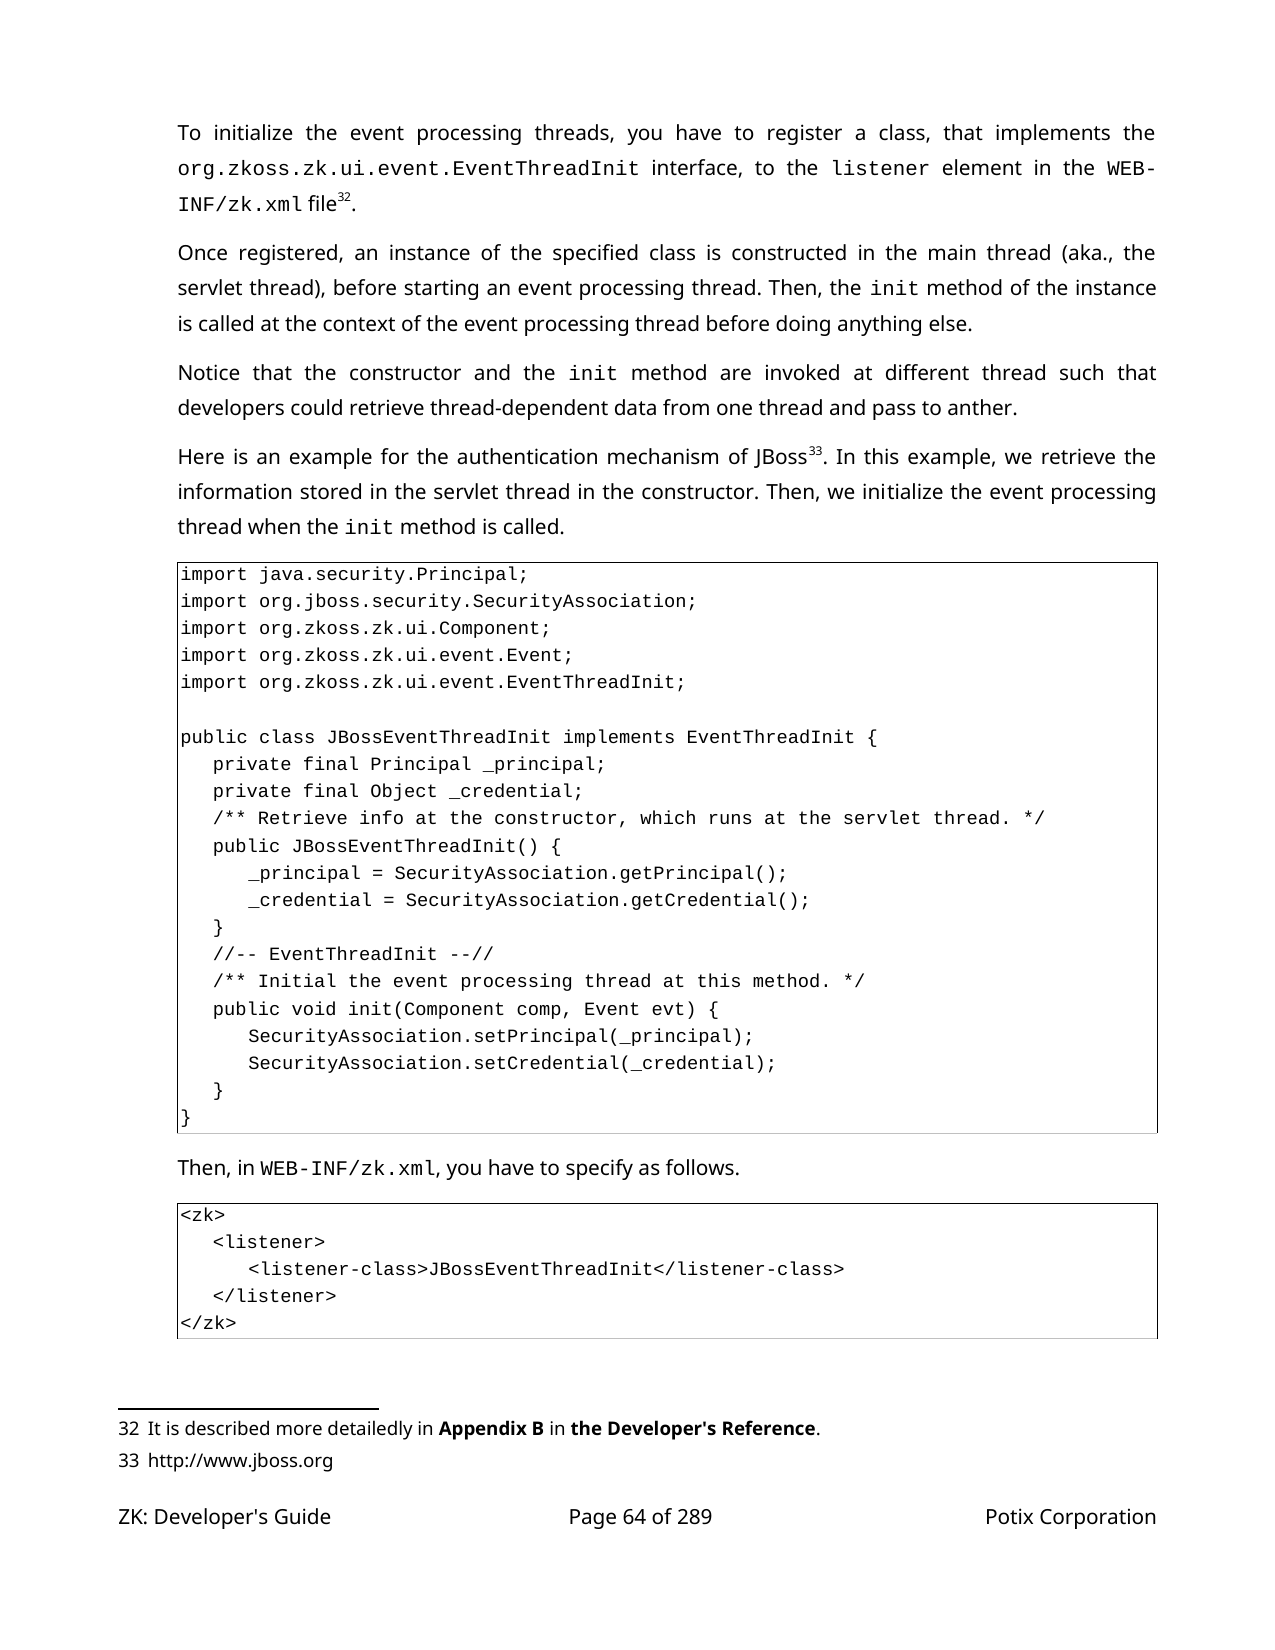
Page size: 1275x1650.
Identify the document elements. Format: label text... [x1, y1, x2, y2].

text /** Initial the event processing thread at this method. */ [178, 969, 1157, 994]
text SecurityAssociation.setPrincipal(_principal); [178, 1024, 1157, 1048]
text </zk> [178, 1311, 1157, 1338]
text <listener> [178, 1229, 1157, 1254]
text //-- EventThreadInit --// [178, 942, 1157, 966]
text Once registered, an instance of the specified class is constructed in the main thread (aka., the servlet thread), before starting an event processing thread. Then, the init method of the instance is called at the context of the event processing thread before doing anything else. [177, 238, 1157, 337]
text Notice that the constructor and the init method are invoked at different thread such that developers could retrieve thread-dependent data from one thread and pass to anther. [177, 358, 1157, 421]
text public void init(Component comp, Event evt) { [178, 997, 1157, 1021]
text import org.zkoss.zk.ui.event.EventThreadInit; [178, 670, 1157, 694]
text private final Principal _principal; [178, 752, 1157, 776]
text <listener-class>JBossEventThreadInit</listener-class> [178, 1257, 1157, 1281]
text <zk> [178, 1204, 1157, 1227]
text public JBossEventThreadInit() { [178, 833, 1157, 858]
text } [178, 1078, 1157, 1102]
text private final Object _credential; [178, 779, 1157, 803]
text import org.zkoss.zk.ui.event.Event; [178, 643, 1157, 667]
text import org.zkoss.zk.ui.Component; [178, 616, 1157, 640]
text } [178, 915, 1157, 939]
text </listener> [178, 1284, 1157, 1308]
text import org.jboss.security.SecurityAssociation; [178, 589, 1157, 613]
text Then, in WEB-INF/zk.xml, you have to specify as follows. [177, 1153, 1157, 1182]
text Here is an example for the authentication mechanism of JBoss. In this example, we retrieve the information stored in the servlet thread in the constructor. Then, we initialize the event processing thread when the init method is called. [177, 442, 1157, 541]
text public class JBossEventThreadInit implements EventThreadInit { [178, 725, 1157, 749]
text SecurityAssociation.setCredential(_credential); [178, 1051, 1157, 1075]
text /** Retrieve info at the constructor, which runs at the servlet thread. */ [178, 806, 1157, 831]
text _credential = SecurityAssociation.getCredential(); [178, 888, 1157, 912]
text _principal = SecurityAssociation.getPrincipal(); [178, 861, 1157, 885]
text To initialize the event processing threads, you have to register a class, that implements the org.zkoss.zk.ui.event.EventThreadInit interface, to the listener element in the WEB-INF/zk.xml file. [177, 118, 1157, 217]
text import java.security.Principal; [178, 563, 1157, 586]
text http://www.jboss.org [118, 1447, 1157, 1473]
text } [178, 1105, 1157, 1133]
text It is described more detailedly in Appendix B in the Developer's Reference. [118, 1416, 1157, 1441]
